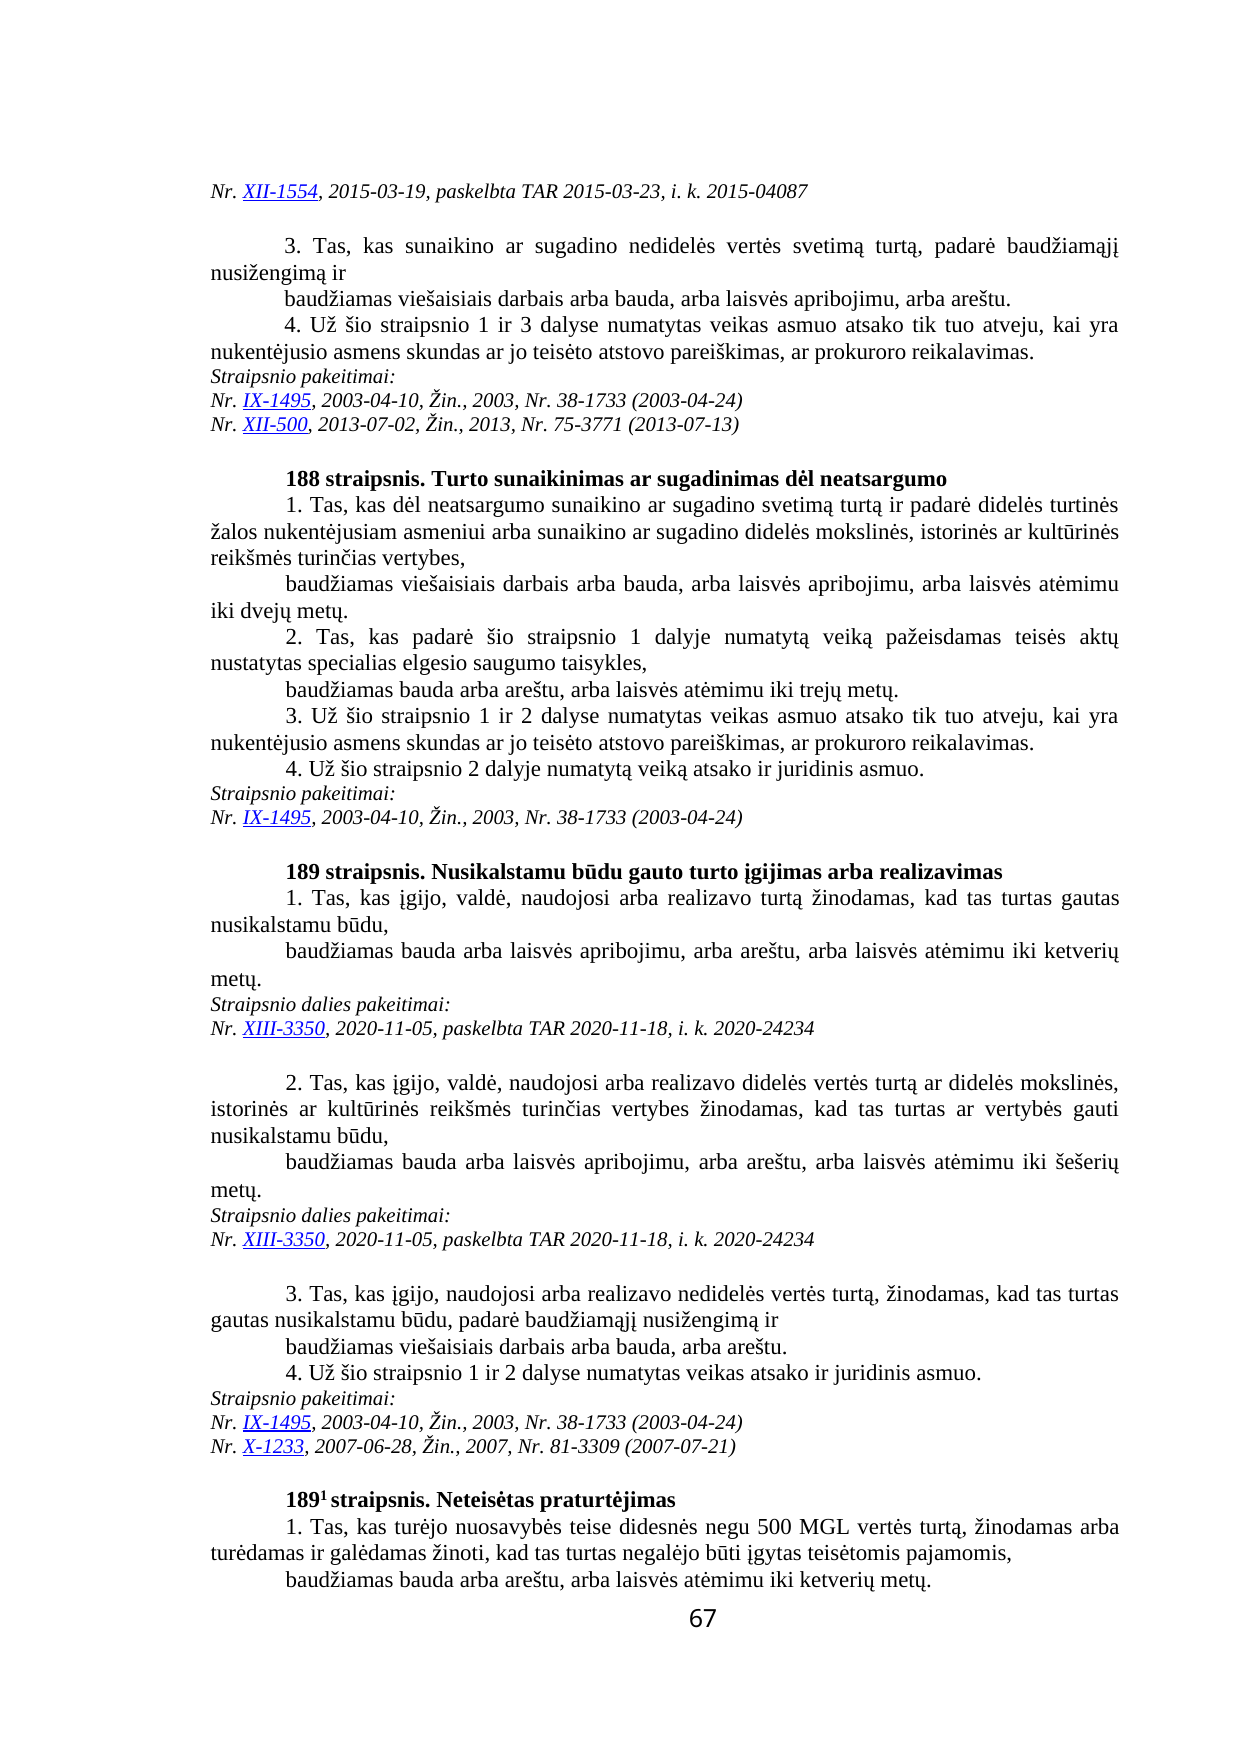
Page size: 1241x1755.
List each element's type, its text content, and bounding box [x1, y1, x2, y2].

text 3. Tas, kas įgijo, naudojosi arba realizavo nedidelės vertės turtą, žinodamas, kad tas turtas gautas nusikalstamu būdu, padarė baudžiamąjį nusižengimą ir [210, 1280, 1120, 1333]
text 2. Tas, kas padarė šio straipsnio 1 dalyje numatytą veiką pažeisdamas teisės aktų nustatytas specialias elgesio saugumo taisykles, [210, 623, 1120, 676]
text baudžiamas viešaisiais darbais arba bauda, arba laisvės apribojimu, arba areštu. [210, 285, 1120, 311]
text Straipsnio pakeitimai: [210, 781, 1120, 805]
text 1. Tas, kas turėjo nuosavybės teise didesnės negu 500 MGL vertės turtą, žinodamas arba turėdamas ir galėdamas žinoti, kad tas turtas negalėjo būti įgytas teisėtomis pajamomis, [210, 1513, 1120, 1566]
text 1891 straipsnis. Neteisėtas praturtėjimas [210, 1487, 1120, 1513]
text 4. Už šio straipsnio 1 ir 3 dalyse numatytas veikas asmuo atsako tik tuo atveju, kai yra nukentėjusio asmens skundas ar jo teisėto atstovo pareiškimas, ar prokuroro reikalavimas. [210, 311, 1120, 364]
text Straipsnio dalies pakeitimai: [210, 1203, 1120, 1227]
text 2. Tas, kas įgijo, valdė, naudojosi arba realizavo didelės vertės turtą ar didelės mokslinės, istorinės ar kultūrinės reikšmės turinčias vertybes žinodamas, kad tas turtas ar vertybės gauti nusikalstamu būdu, [210, 1069, 1120, 1148]
text 1. Tas, kas įgijo, valdė, naudojosi arba realizavo turtą žinodamas, kad tas turtas gautas nusikalstamu būdu, [210, 884, 1120, 937]
text 1. Tas, kas dėl neatsargumo sunaikino ar sugadino svetimą turtą ir padarė didelės turtinės žalos nukentėjusiam asmeniui arba sunaikino ar sugadino didelės mokslinės, istorinės ar kultūrinės reikšmės turinčias vertybes, [210, 491, 1120, 570]
text baudžiamas bauda arba laisvės apribojimu, arba areštu, arba laisvės atėmimu iki ketverių metų. [210, 937, 1120, 992]
text Nr. IX-1495, 2003-04-10, Žin., 2003, Nr. 38-1733 (2003-04-24) [210, 1410, 1120, 1434]
text Nr. IX-1495, 2003-04-10, Žin., 2003, Nr. 38-1733 (2003-04-24) [210, 805, 1120, 829]
text Nr. XII-1554, 2015-03-19, paskelbta TAR 2015-03-23, i. k. 2015-04087 [210, 179, 1120, 203]
text Straipsnio pakeitimai: [210, 1386, 1120, 1410]
text baudžiamas viešaisiais darbais arba bauda, arba areštu. [210, 1333, 1120, 1359]
text 188 straipsnis. Turto sunaikinimas ar sugadinimas dėl neatsargumo [210, 465, 1120, 491]
text Straipsnio pakeitimai: [210, 364, 1120, 388]
text 189 straipsnis. Nusikalstamu būdu gauto turto įgijimas arba realizavimas [210, 858, 1120, 884]
text 3. Už šio straipsnio 1 ir 2 dalyse numatytas veikas asmuo atsako tik tuo atveju, kai yra nukentėjusio asmens skundas ar jo teisėto atstovo pareiškimas, ar prokuroro reikalavimas. [210, 702, 1120, 755]
text baudžiamas bauda arba areštu, arba laisvės atėmimu iki ketverių metų. [210, 1566, 1120, 1592]
text 3. Tas, kas sunaikino ar sugadino nedidelės vertės svetimą turtą, padarė baudžiamąjį nusižengimą ir [210, 232, 1120, 285]
text Nr. XII-500, 2013-07-02, Žin., 2013, Nr. 75-3771 (2013-07-13) [210, 412, 1120, 436]
text 4. Už šio straipsnio 2 dalyje numatytą veiką atsako ir juridinis asmuo. [210, 755, 1120, 781]
text baudžiamas viešaisiais darbais arba bauda, arba laisvės apribojimu, arba laisvės atėmimu iki dvejų metų. [210, 570, 1120, 623]
text baudžiamas bauda arba laisvės apribojimu, arba areštu, arba laisvės atėmimu iki šešerių metų. [210, 1148, 1120, 1203]
text Nr. IX-1495, 2003-04-10, Žin., 2003, Nr. 38-1733 (2003-04-24) [210, 388, 1120, 412]
text Straipsnio dalies pakeitimai: [210, 992, 1120, 1016]
text Nr. XIII-3350, 2020-11-05, paskelbta TAR 2020-11-18, i. k. 2020-24234 [210, 1016, 1120, 1040]
text Nr. X-1233, 2007-06-28, Žin., 2007, Nr. 81-3309 (2007-07-21) [210, 1434, 1120, 1458]
text 4. Už šio straipsnio 1 ir 2 dalyse numatytas veikas atsako ir juridinis asmuo. [210, 1359, 1120, 1386]
text Nr. XIII-3350, 2020-11-05, paskelbta TAR 2020-11-18, i. k. 2020-24234 [210, 1227, 1120, 1251]
text baudžiamas bauda arba areštu, arba laisvės atėmimu iki trejų metų. [210, 676, 1120, 702]
